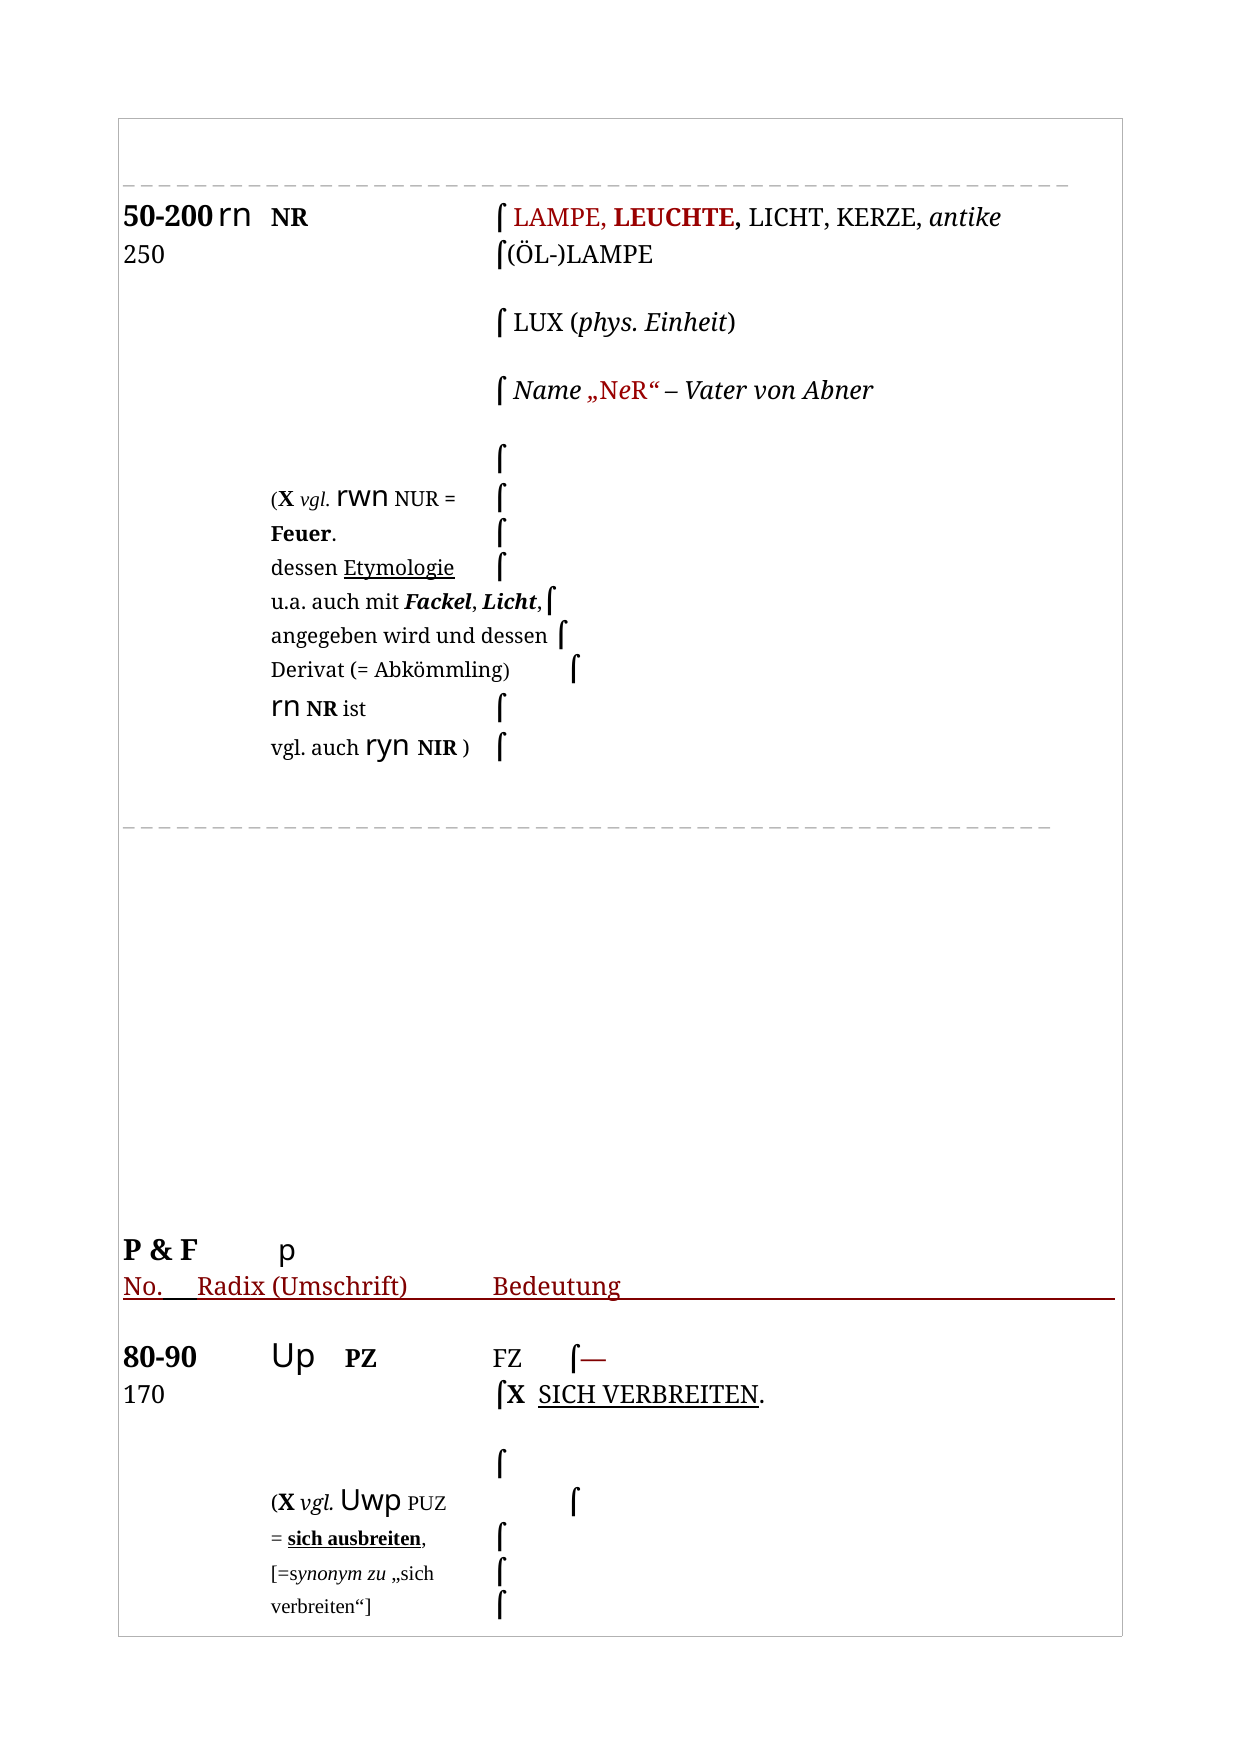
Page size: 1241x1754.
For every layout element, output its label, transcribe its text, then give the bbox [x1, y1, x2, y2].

text P & F p No. Radix (Umschrift) Bedeutung O [123, 1229, 1117, 1332]
text Derivat (= Abkömmling) ⌠ [123, 651, 1117, 685]
text (X vgl. Uwp PUZ ⌠ [123, 1479, 1117, 1519]
text verbreiten“] ⌠ [123, 1587, 1117, 1621]
text rn NR ist ⌠ [123, 685, 1117, 724]
text Feuer. ⌠ [123, 514, 1117, 549]
text (X vgl. rwn NUR = ⌠ [123, 475, 1117, 514]
text u.a. auch mit Fackel, Licht,⌠ [123, 583, 1117, 617]
text 250 ⌠(ÖL-)LAMPE [123, 236, 1117, 271]
text _ _ _ _ _ _ _ _ _ _ _ _ _ _ _ _ _ _ _ _ _ _ _ _ _ _ _ _ _ _ _ _ _ _ _ _ _ _ _ _ _ _ _ _ _ _ _ _ _ _ _ _ [123, 798, 1117, 832]
text vgl. auch ryn NIR ) ⌠ [123, 724, 1117, 764]
text 170 ⌠X SICH VERBREITEN. [123, 1377, 1117, 1411]
text _ _ _ _ _ _ _ _ _ _ _ _ _ _ _ _ _ _ _ _ _ _ _ _ _ _ _ _ _ _ _ _ _ _ _ _ _ _ _ _ _ _ _ _ _ _ _ _ _ _ _ _ _ [123, 157, 1117, 191]
text ⌠ [123, 441, 1117, 475]
text 50-200 rn NR ⌠ LAMPE, LEUCHTE, LICHT, KERZE, antike [123, 191, 1117, 236]
text = sich ausbreiten, ⌠ [123, 1519, 1117, 1553]
text ⌠ Name „NeR“ – Vater von Abner [123, 373, 1117, 407]
text angegeben wird und dessen ⌠ [123, 617, 1117, 651]
text ⌠ LUX (phys. Einheit) [123, 304, 1117, 339]
text ⌠ [123, 1445, 1117, 1479]
text dessen Etymologie ⌠ [123, 549, 1117, 583]
text [=synonym zu „sich ⌠ [123, 1553, 1117, 1587]
text 80-90 Up PZ FZ ⌠— [123, 1332, 1117, 1377]
